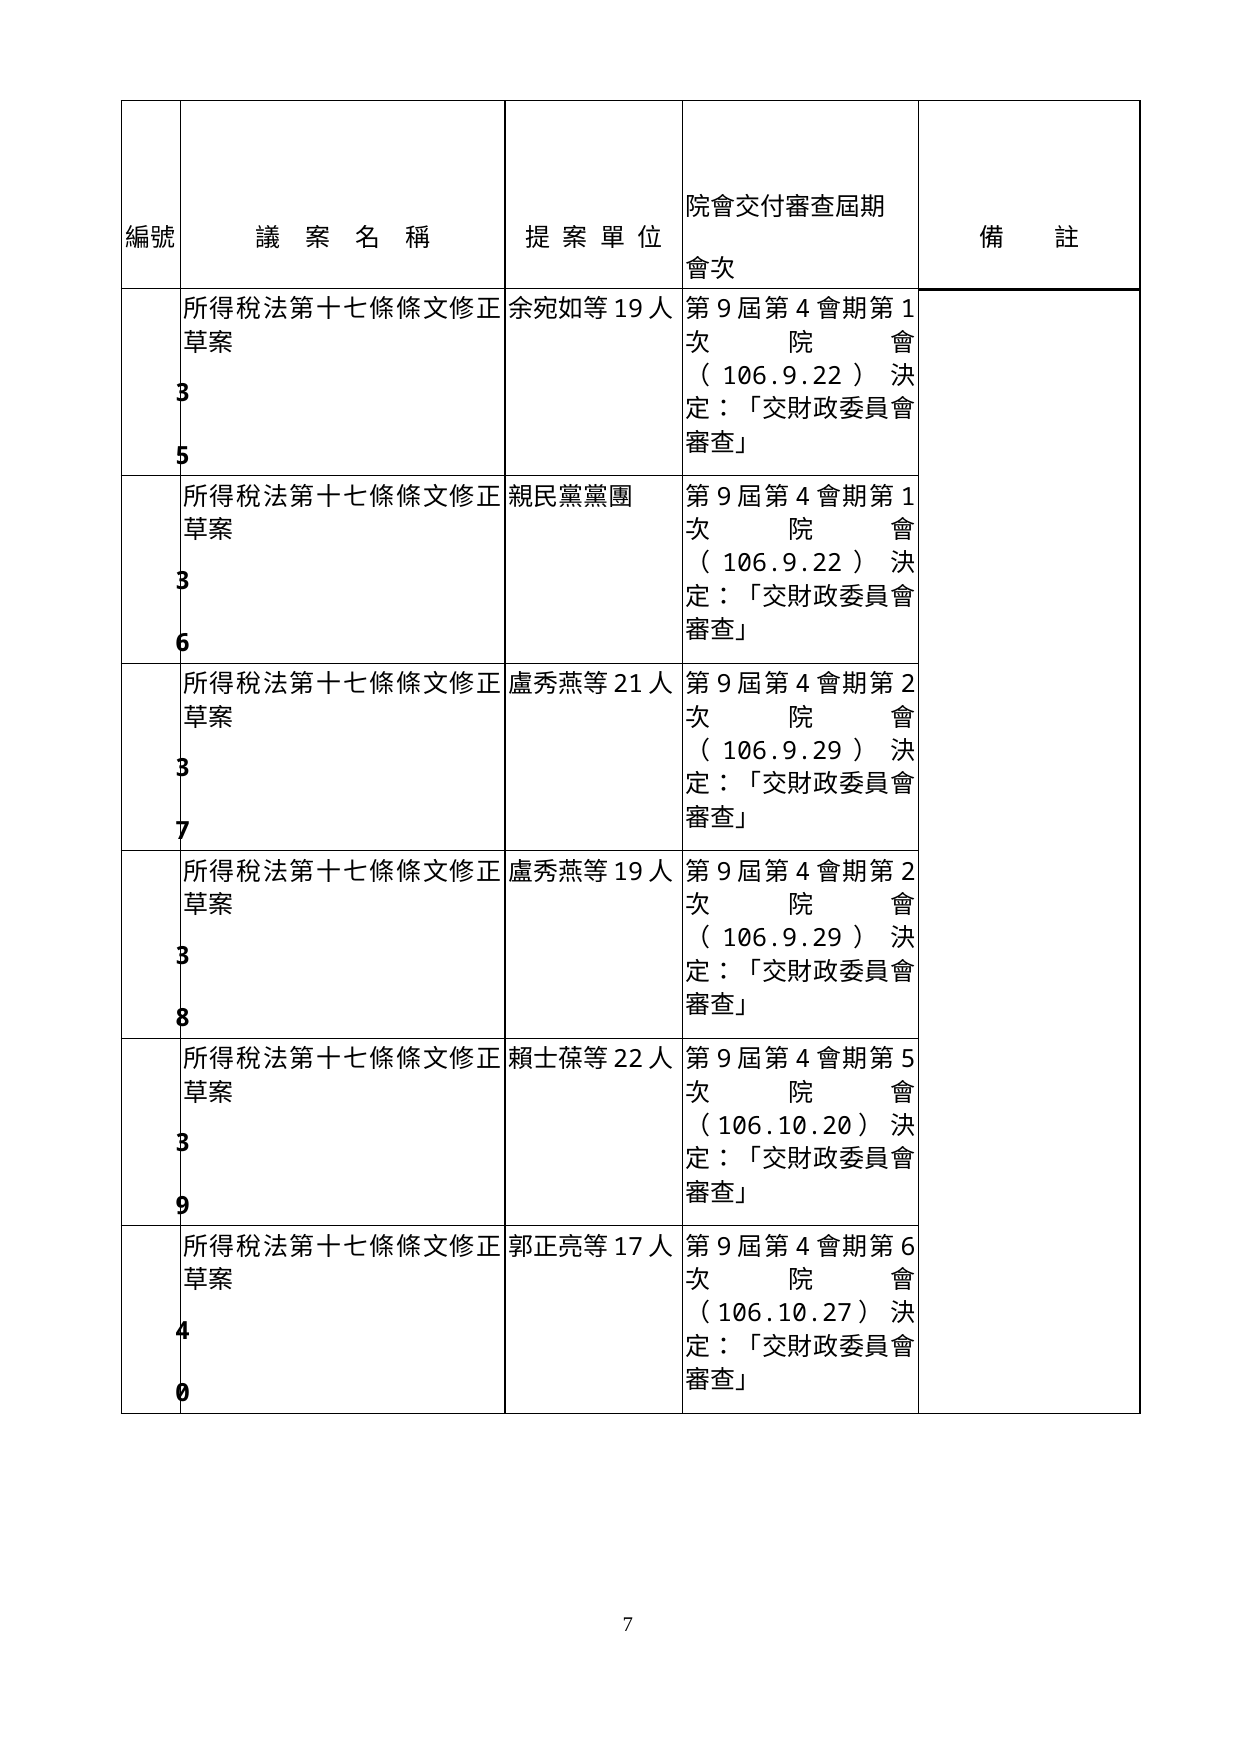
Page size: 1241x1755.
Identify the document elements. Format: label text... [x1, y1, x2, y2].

table_cell 第9屆第4會期第2次院會（106.9.29）決定：「交財政委員會審查」 [683, 851, 918, 1038]
table_cell 第9屆第4會期第1次院會（106.9.22）決定：「交財政委員會審查」 [683, 289, 918, 475]
table_cell 所得稅法第十七條條文修正草案 [181, 1226, 504, 1413]
table_header 議 案 名 稱 [181, 101, 504, 288]
table_cell [122, 1039, 180, 1225]
table_cell 第9屆第4會期第1次院會（106.9.22）決定：「交財政委員會審查」 [683, 476, 918, 663]
table_cell [122, 476, 180, 663]
table_cell 第9屆第4會期第2次院會（106.9.29）決定：「交財政委員會審查」 [683, 664, 918, 850]
table_cell 盧秀燕等19人 [506, 851, 682, 1038]
table_cell 所得稅法第十七條條文修正草案 [181, 664, 504, 850]
table_cell 所得稅法第十七條條文修正草案 [181, 476, 504, 663]
table_cell 第9屆第4會期第6次院會（106.10.27）決定：「交財政委員會審查」 [683, 1226, 918, 1413]
table_cell 盧秀燕等21人 [506, 664, 682, 850]
table_cell 余宛如等19人 [506, 289, 682, 475]
table_cell [122, 851, 180, 1038]
table_cell [122, 1226, 180, 1413]
table_header 編號 [122, 101, 180, 288]
table_header 備 註 [919, 101, 1139, 288]
table_cell 所得稅法第十七條條文修正草案 [181, 1039, 504, 1225]
table_header 提 案 單 位 [506, 101, 682, 288]
table_cell [919, 291, 1139, 1413]
table_cell [122, 289, 180, 475]
table_cell 第9屆第4會期第5次院會（106.10.20）決定：「交財政委員會審查」 [683, 1039, 918, 1225]
table_cell 所得稅法第十七條條文修正草案 [181, 851, 504, 1038]
table_cell 郭正亮等17人 [506, 1226, 682, 1413]
table_cell 賴士葆等22人 [506, 1039, 682, 1225]
table_cell [122, 664, 180, 850]
table_cell 所得稅法第十七條條文修正草案 [181, 289, 504, 475]
table_header 院會交付審查屆期 會次 [683, 101, 918, 288]
table_cell 親民黨黨團 [506, 476, 682, 663]
